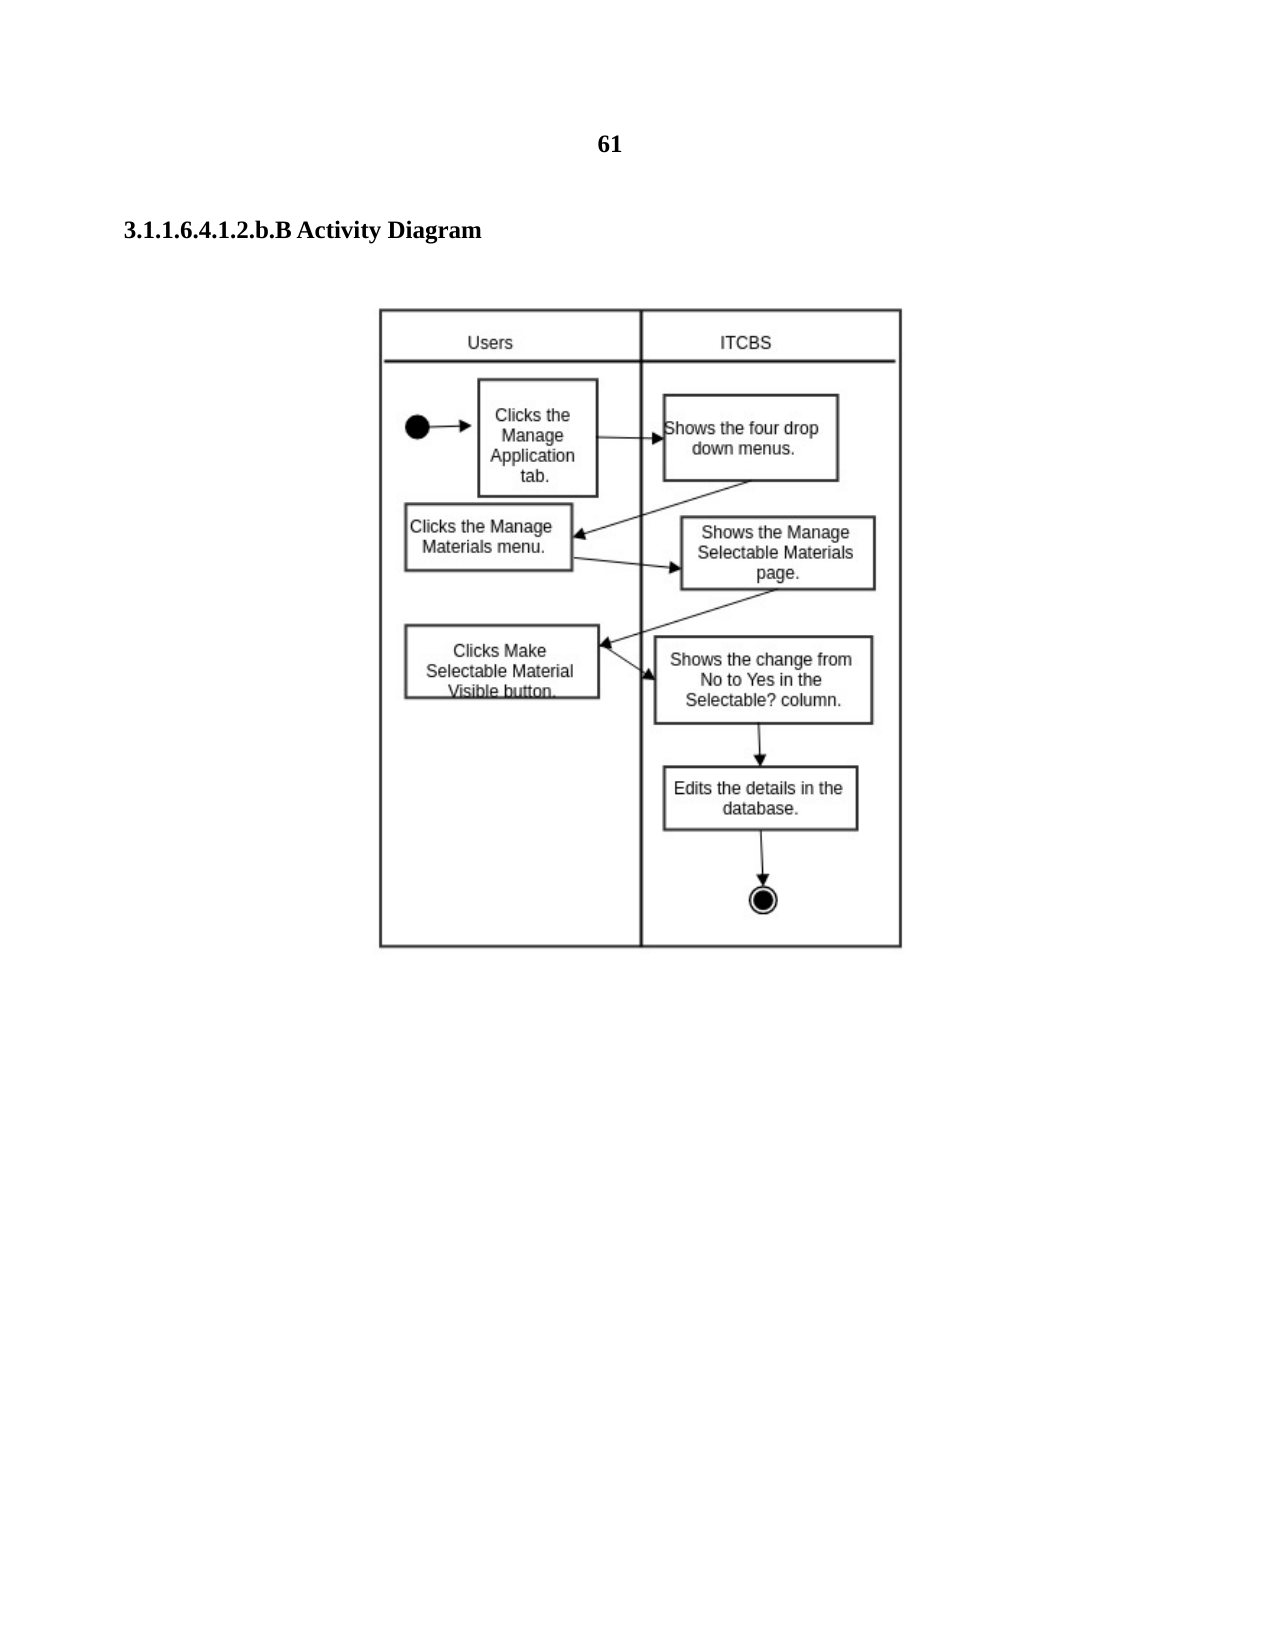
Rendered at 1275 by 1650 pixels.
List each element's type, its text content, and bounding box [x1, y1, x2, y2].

picture [362, 292, 920, 969]
text 3.1.1.6.4.1.2.b.B Activity Diagram [123, 215, 1096, 244]
text 61 [123, 129, 1096, 157]
